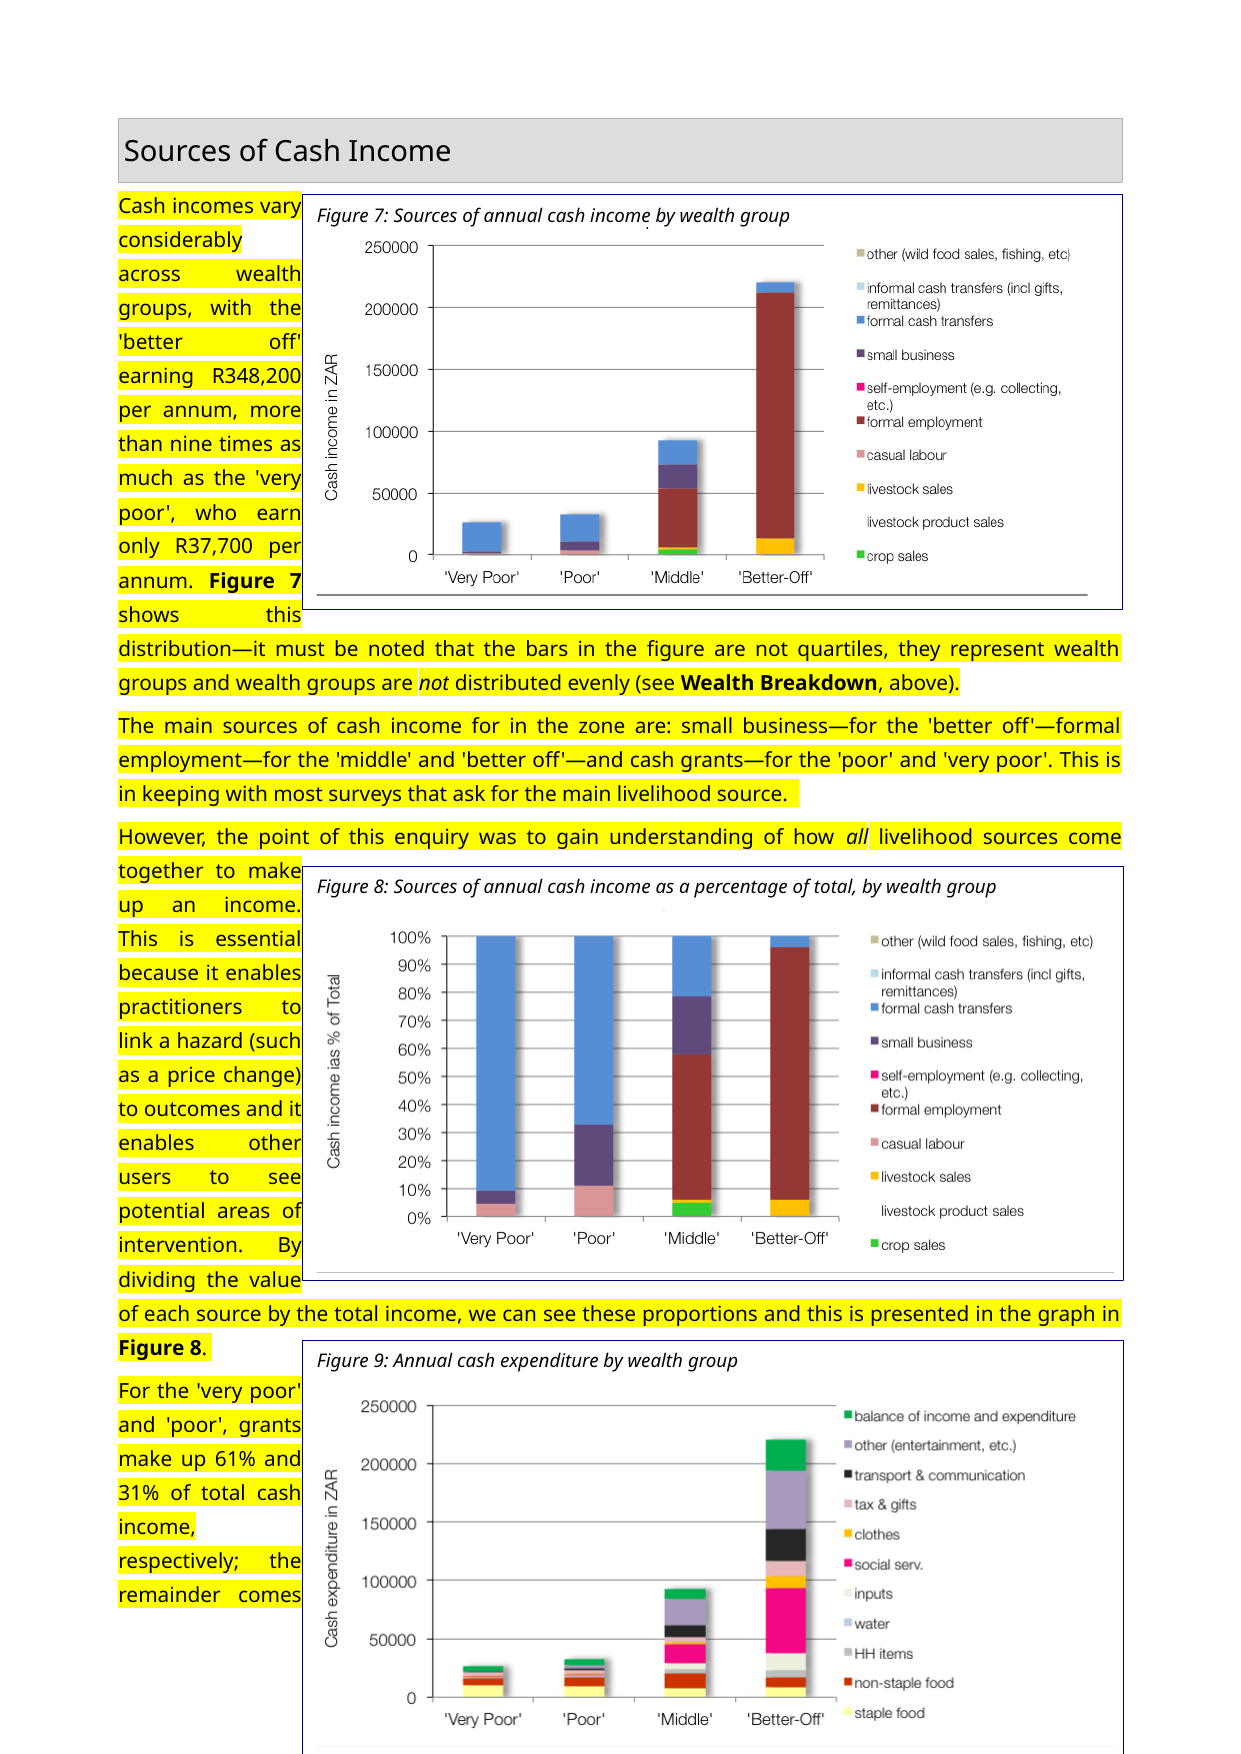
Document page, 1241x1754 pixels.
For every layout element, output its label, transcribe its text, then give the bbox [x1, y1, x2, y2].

text For the 'very poor' and 'poor', grants make up 61% and 31% of total cash income, respectively; the remainder comes [118, 1376, 302, 1608]
text Figure 3: Annual cash expenditure by wealth group [317, 1348, 1108, 1373]
table_header Sources of Cash Income [119, 119, 1122, 182]
text However, the point of this enquiry was to gain understanding of how all livelihood sources come together to make up an income. This is essential because it enables practitioners to link a hazard (such as a price change) to outcomes and it enables other users to see potential areas of intervention. By dividing the value of each source by the total income, we can see these proportions and this is presented in the graph in Figure 8. [118, 822, 1122, 1361]
text [303, 1376, 1122, 1608]
text Figure 1: Sources of annual cash income by wealth group [317, 202, 1108, 227]
picture [316, 911, 1114, 1273]
text Cash incomes vary considerably across wealth groups, with the 'better off' earning R348,200 per annum, more than nine times as much as the 'very poor', who earn only R37,700 per annum. Figure 7 shows this distribution—it must be noted that the bars in the figure are not quartiles, they represent wealth groups and wealth groups are not distributed evenly (see Wealth Breakdown, above). [118, 191, 1122, 696]
picture [316, 227, 1088, 596]
text Figure 2: Sources of annual cash income as a percentage of total, by wealth group [317, 874, 1108, 899]
text The main sources of cash income for in the zone are: small business—for the 'better off'—formal employment—for the 'middle' and 'better off'—and cash grants—for the 'poor' and 'very poor'. This is in keeping with most surveys that ask for the main livelihood source. [118, 711, 1122, 807]
picture [316, 1385, 1120, 1747]
